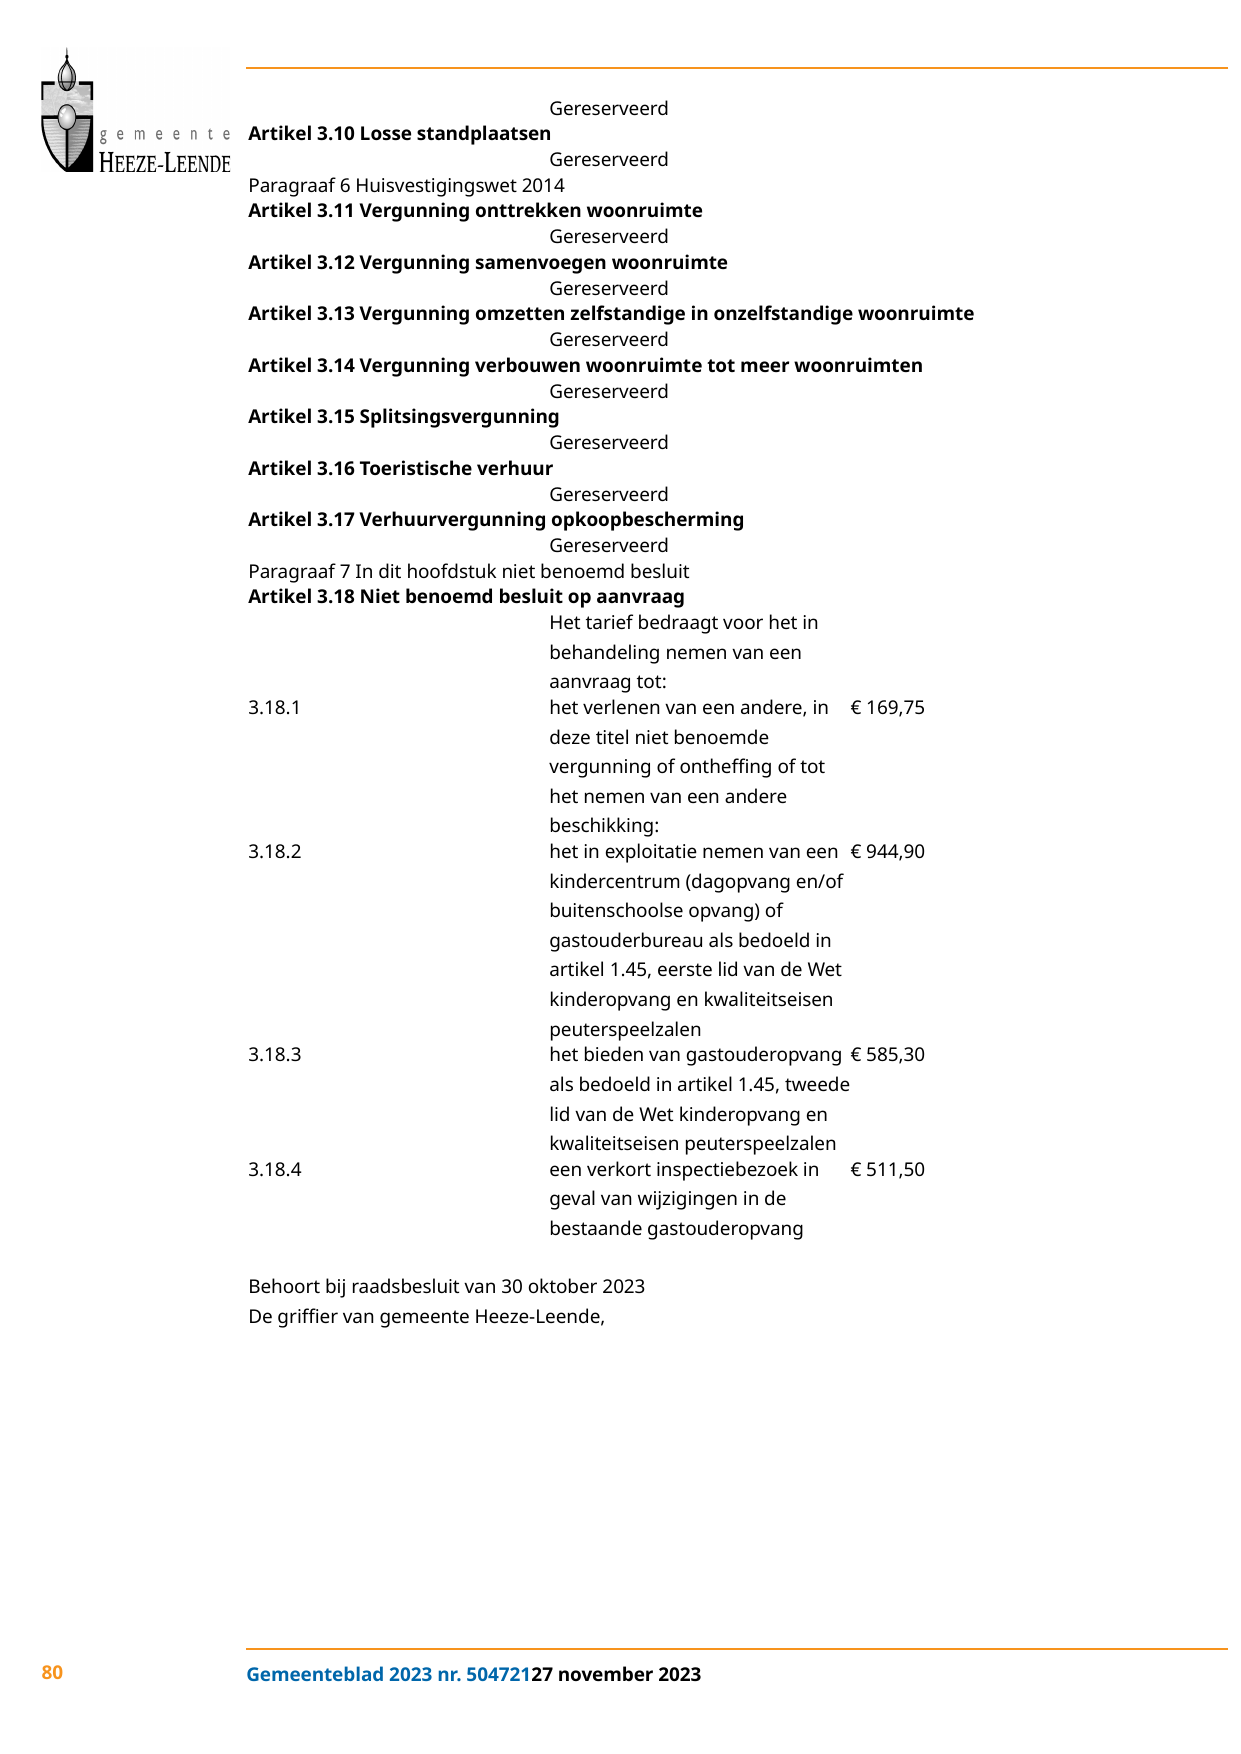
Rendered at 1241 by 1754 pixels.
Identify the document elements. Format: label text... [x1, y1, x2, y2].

table_cell [850, 481, 1152, 506]
table_cell [248, 224, 549, 249]
table_cell Artikel 3.14 Vergunning verbouwen woonruimte tot meer woonruimten [248, 352, 1152, 378]
table_cell een verkort inspectiebezoek in geval van wijzigingen in de bestaande gastouderopvang [549, 1156, 850, 1241]
table_cell Gereserveerd [549, 224, 850, 249]
table_cell het bieden van gastouderopvang als bedoeld in artikel 1.45, tweede lid van de Wet kinderopvang en kwaliteitseisen peuterspeelzalen [549, 1042, 850, 1156]
table_cell [248, 609, 549, 694]
table_cell Paragraaf 6 Huisvestigingswet 2014 [248, 172, 1152, 198]
table_cell € 169,75 [850, 694, 1152, 838]
table_cell € 585,30 [850, 1042, 1152, 1156]
table_cell € 944,90 [850, 838, 1152, 1042]
picture [41, 47, 231, 172]
table_cell Gereserveerd [549, 326, 850, 352]
table_cell 3.18.2 [248, 838, 549, 1042]
table_cell Artikel 3.17 Verhuurvergunning opkoopbescherming [248, 506, 1152, 532]
table_cell [850, 429, 1152, 455]
table_cell [850, 378, 1152, 403]
table_cell Artikel 3.10 Losse standplaatsen [248, 121, 1152, 146]
text De griffier van gemeente Heeze-Leende, [248, 1303, 1152, 1329]
table_cell [248, 481, 549, 506]
table_cell [850, 224, 1152, 249]
table_cell [850, 95, 1152, 121]
table_cell Artikel 3.15 Splitsingsvergunning [248, 404, 1152, 429]
table_cell [248, 378, 549, 403]
table_cell Het tarief bedraagt voor het in behandeling nemen van een aanvraag tot: [549, 609, 850, 694]
table_cell Gereserveerd [549, 378, 850, 403]
table_cell [850, 532, 1152, 558]
table_cell Artikel 3.18 Niet benoemd besluit op aanvraag [248, 584, 1152, 609]
table_cell [850, 146, 1152, 172]
table_cell Gereserveerd [549, 95, 850, 121]
table_cell Gereserveerd [549, 481, 850, 506]
table_cell [850, 275, 1152, 301]
table_cell Gereserveerd [549, 429, 850, 455]
table_cell [850, 326, 1152, 352]
table_cell 3.18.3 [248, 1042, 549, 1156]
table_cell Paragraaf 7 In dit hoofdstuk niet benoemd besluit [248, 558, 1152, 584]
table_cell Artikel 3.11 Vergunning onttrekken woonruimte [248, 198, 1152, 223]
table_cell Artikel 3.13 Vergunning omzetten zelfstandige in onzelfstandige woonruimte [248, 301, 1152, 326]
table_cell [248, 532, 549, 558]
table_cell [248, 146, 549, 172]
table_cell 3.18.4 [248, 1156, 549, 1241]
table_cell 3.18.1 [248, 694, 549, 838]
table_cell Artikel 3.16 Toeristische verhuur [248, 455, 1152, 481]
table_cell Gereserveerd [549, 532, 850, 558]
table_cell [248, 429, 549, 455]
table_cell het in exploitatie nemen van een kindercentrum (dagopvang en/of buitenschoolse opvang) of gastouderbureau als bedoeld in artikel 1.45, eerste lid van de Wet kinderopvang en kwaliteitseisen peuterspeelzalen [549, 838, 850, 1042]
table_cell Gereserveerd [549, 275, 850, 301]
table_cell [248, 326, 549, 352]
table_cell € 511,50 [850, 1156, 1152, 1241]
table_cell Artikel 3.12 Vergunning samenvoegen woonruimte [248, 249, 1152, 275]
text Behoort bij raadsbesluit van 30 oktober 2023 [248, 1274, 1152, 1299]
table_cell [248, 275, 549, 301]
table_cell [248, 95, 549, 121]
table_cell [850, 609, 1152, 694]
table_cell het verlenen van een andere, in deze titel niet benoemde vergunning of ontheffing of tot het nemen van een andere beschikking: [549, 694, 850, 838]
table_cell Gereserveerd [549, 146, 850, 172]
